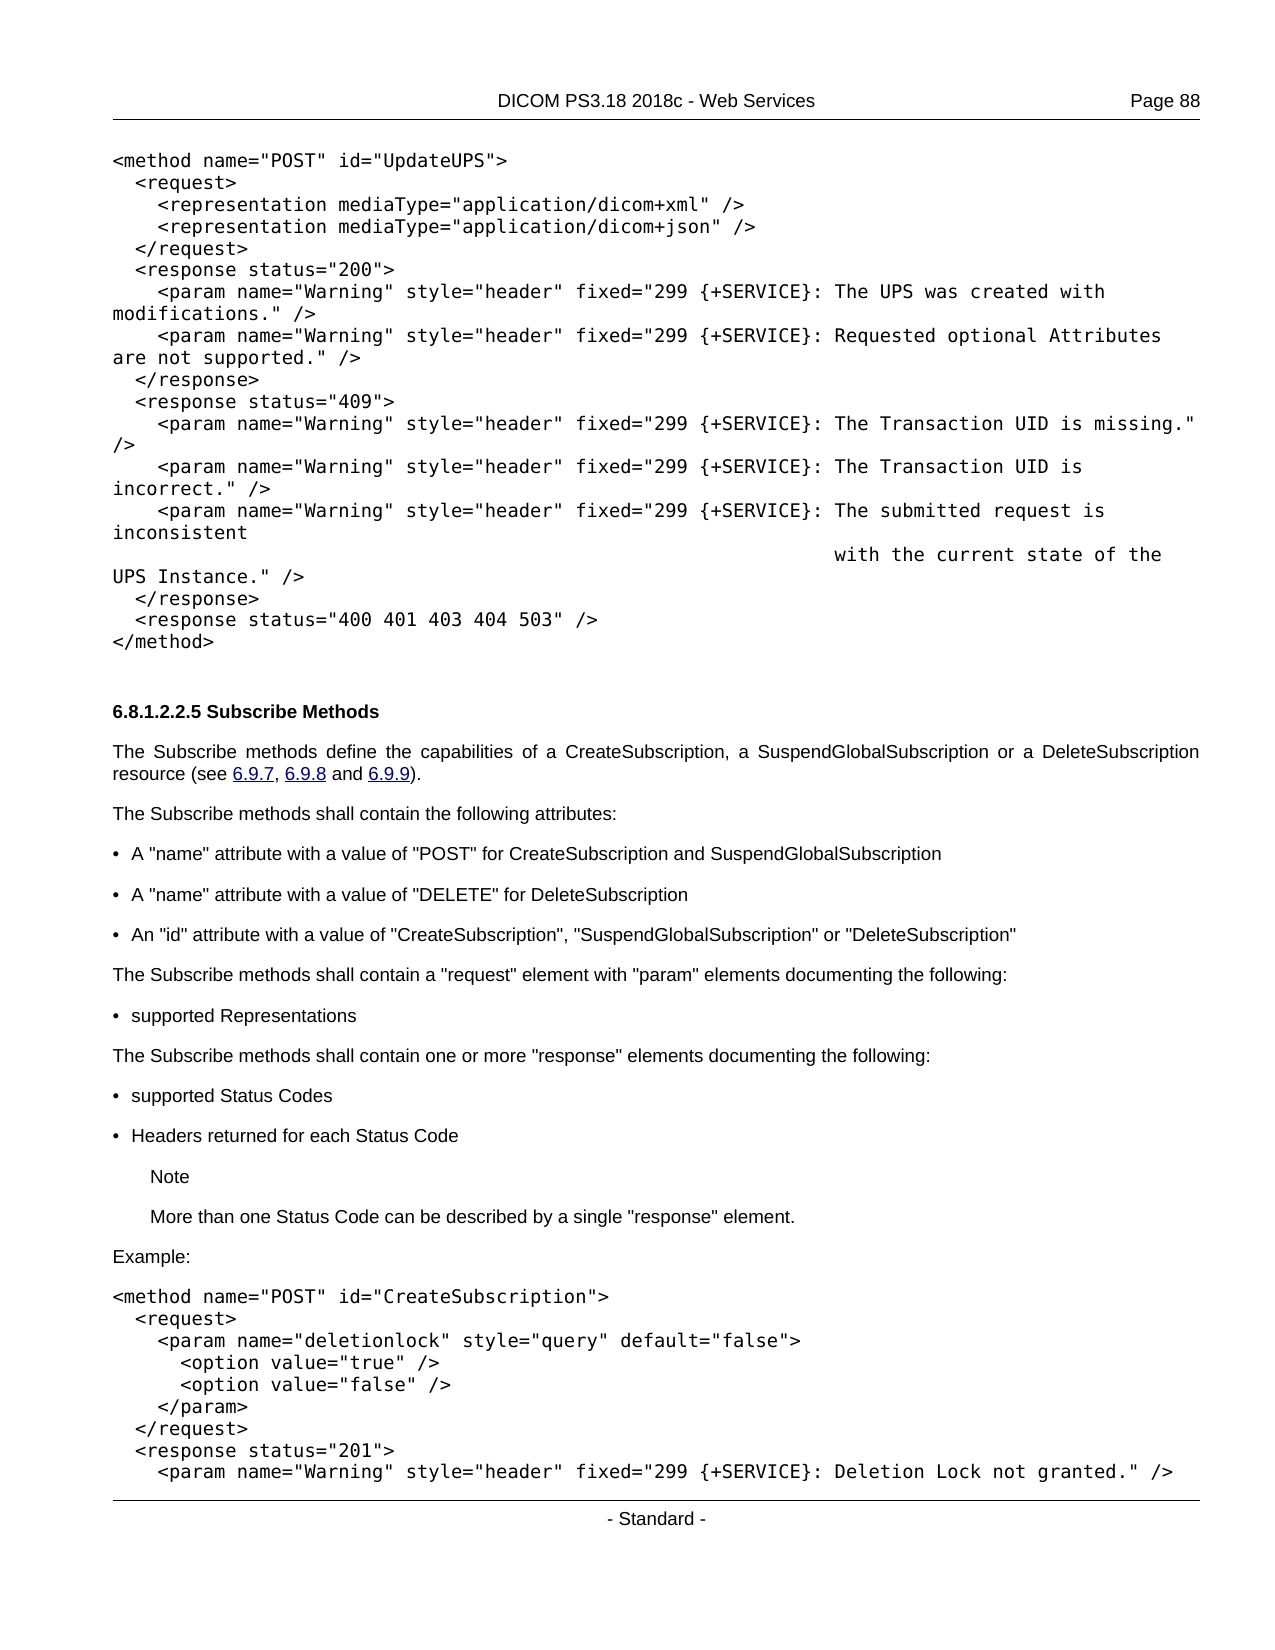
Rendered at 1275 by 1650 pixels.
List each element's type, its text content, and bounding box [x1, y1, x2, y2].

text The Subscribe methods define the capabilities of a CreateSubscription, a SuspendGlobalSubscription or a DeleteSubscription resource (see 6.9.7, 6.9.8 and 6.9.9). [112, 741, 1200, 784]
text Example: [112, 1246, 1200, 1268]
list An "id" attribute with a value of "CreateSubscription", "SuspendGlobalSubscription" or "DeleteSubscription" [112, 924, 1200, 945]
text <method name="POST" id="CreateSubscription"> <request> <param name="deletionlock" style="query" default="false"> <option value="true" /> <option value="false" /> </param> </request> <response status="201"> <param name="Warning" style="header" fixed="299 {+SERVICE}: Deletion Lock not granted." /> [112, 1287, 1200, 1483]
list A "name" attribute with a value of "POST" for CreateSubscription and SuspendGlobalSubscription [112, 843, 1200, 865]
text <method name="POST" id="UpdateUPS"> <request> <representation mediaType="application/dicom+xml" /> <representation mediaType="application/dicom+json" /> </request> <response status="200"> <param name="Warning" style="header" fixed="299 {+SERVICE}: The UPS was created with modifications." /> <param name="Warning" style="header" fixed="299 {+SERVICE}: Requested optional Attributes are not supported." /> </response> <response status="409"> <param name="Warning" style="header" fixed="299 {+SERVICE}: The Transaction UID is missing." /> <param name="Warning" style="header" fixed="299 {+SERVICE}: The Transaction UID is incorrect." /> <param name="Warning" style="header" fixed="299 {+SERVICE}: The submitted request is inconsistent with the current state of the UPS Instance." /> </response> <response status="400 401 403 404 503" /> </method> [112, 150, 1200, 682]
text The Subscribe methods shall contain a "request" element with "param" elements documenting the following: [112, 964, 1200, 986]
list A "name" attribute with a value of "DELETE" for DeleteSubscription [112, 883, 1200, 905]
text Note [150, 1166, 1162, 1187]
text More than one Status Code can be described by a single "response" element. [150, 1206, 1162, 1227]
list supported Status Codes [112, 1085, 1200, 1107]
text The Subscribe methods shall contain the following attributes: [112, 803, 1200, 824]
text 6.8.1.2.2.5 Subscribe Methods [112, 701, 1200, 722]
text The Subscribe methods shall contain one or more "response" elements documenting the following: [112, 1045, 1200, 1066]
list Headers returned for each Status Code [112, 1125, 1200, 1147]
list supported Representations [112, 1004, 1200, 1026]
